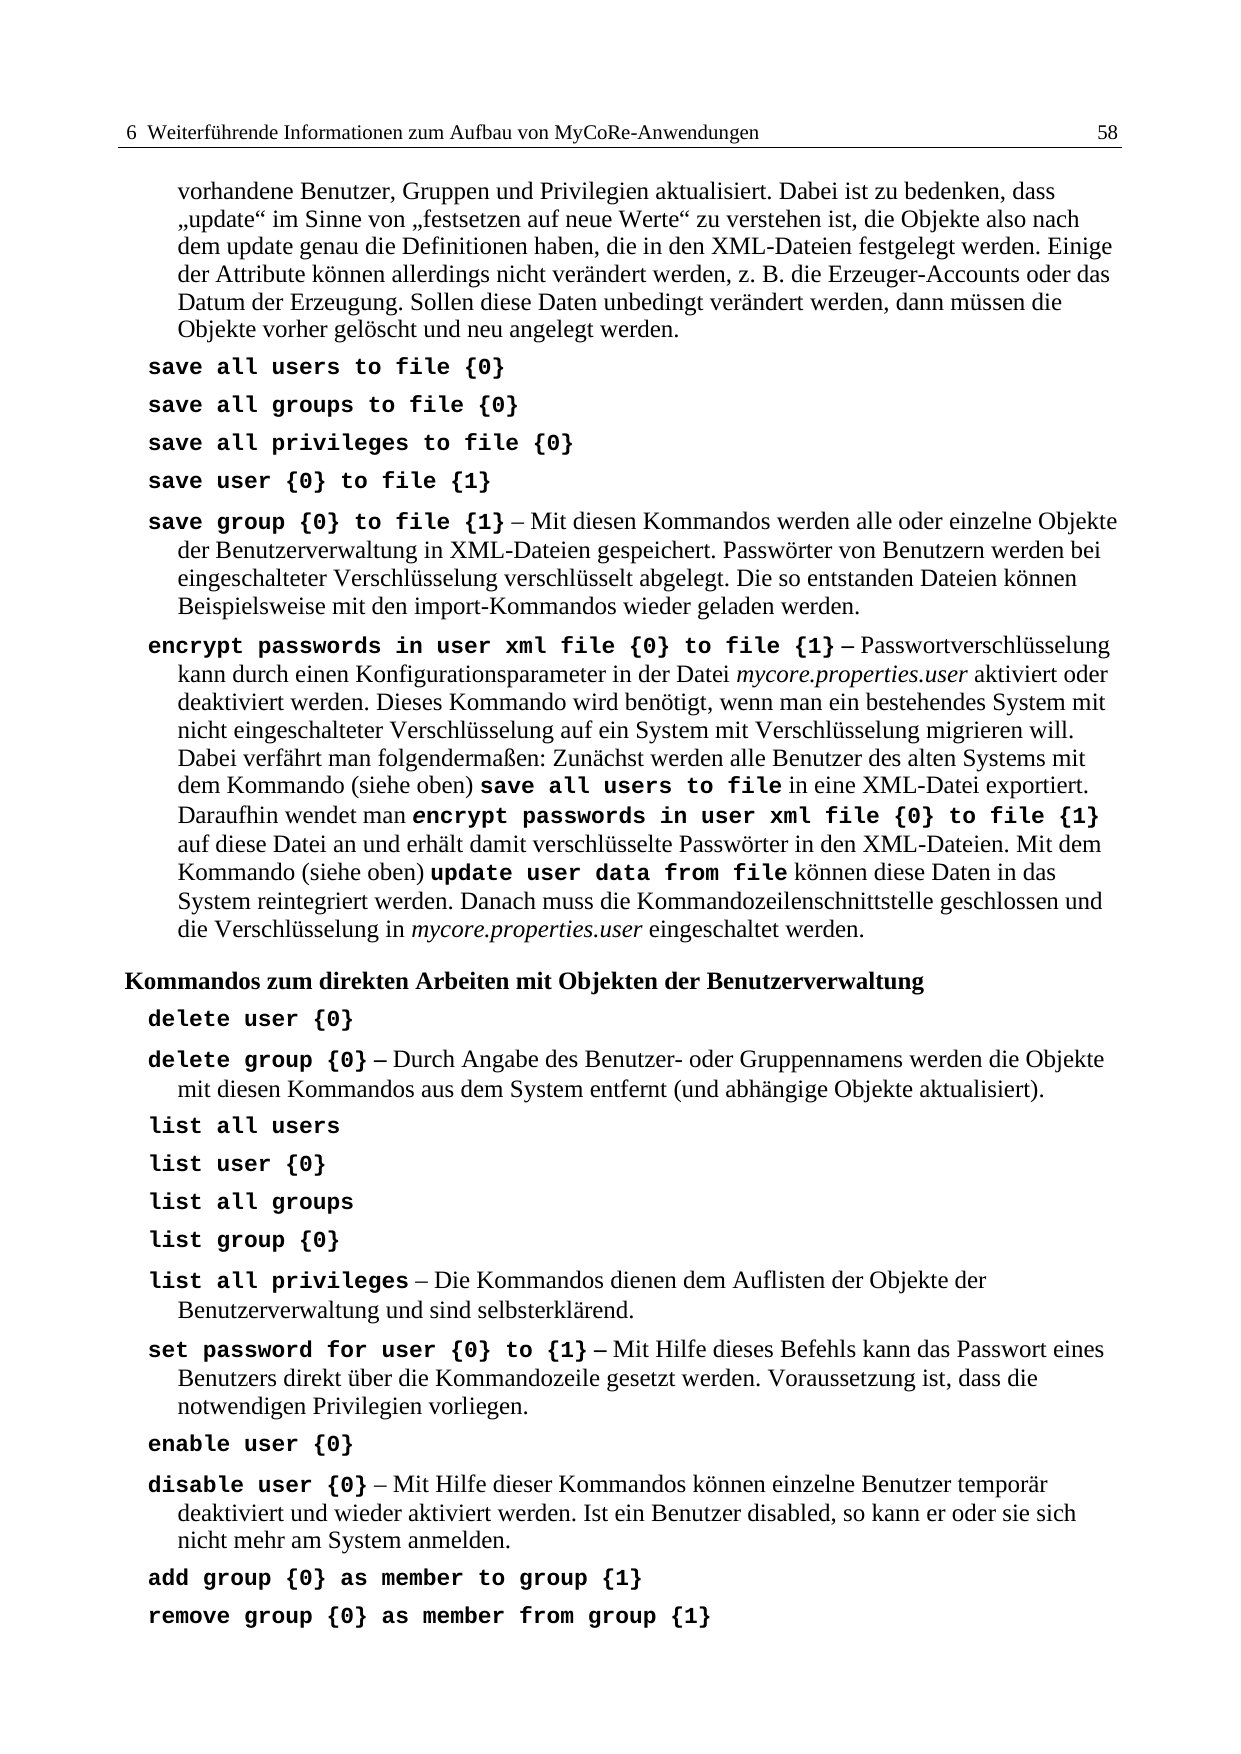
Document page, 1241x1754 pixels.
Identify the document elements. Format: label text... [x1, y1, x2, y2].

text save user {0} to file {1} [148, 469, 1122, 495]
text enable user {0} [148, 1432, 1122, 1458]
text encrypt passwords in user xml file {0} to file {1} – Passwortverschlüsselung kann durch einen Konfigurationsparameter in der Datei mycore.properties.user aktiviert oder deaktiviert werden. Dieses Kommando wird benötigt, wenn man ein bestehendes System mit nicht eingeschalteter Verschlüsselung auf ein System mit Verschlüsselung migrieren will. Dabei verfährt man folgendermaßen: Zunächst werden alle Benutzer des alten Systems mit dem Kommando (siehe oben) save all users to file in eine XML-Datei exportiert. Daraufhin wendet man encrypt passwords in user xml file {0} to file {1} auf diese Datei an und erhält damit verschlüsselte Passwörter in den XML-Dateien. Mit dem Kommando (siehe oben) update user data from file können diese Daten in das System reintegriert werden. Danach muss die Kommandozeilenschnittstelle geschlossen und die Verschlüsselung in mycore.properties.user eingeschaltet werden. [148, 631, 1122, 942]
text save all groups to file {0} [148, 393, 1122, 419]
text delete user {0} [148, 1008, 1122, 1034]
subtitle Kommandos zum direkten Arbeiten mit Objekten der Benutzerverwaltung [118, 967, 1122, 995]
text remove group {0} as member from group {1} [148, 1604, 1122, 1630]
text set password for user {0} to {1} – Mit Hilfe dieses Befehls kann das Passwort eines Benutzers direkt über die Kommandozeile gesetzt werden. Voraussetzung ist, dass die notwendigen Privilegien vorliegen. [148, 1335, 1122, 1420]
text list group {0} [148, 1228, 1122, 1255]
text save group {0} to file {1} – Mit diesen Kommandos werden alle oder einzelne Objekte der Benutzerverwaltung in XML-Dateien gespeichert. Passwörter von Benutzern werden bei eingeschalteter Verschlüsselung verschlüsselt abgelegt. Die so entstanden Dateien können Beispielsweise mit den import-Kommandos wieder geladen werden. [148, 507, 1122, 619]
text save all privileges to file {0} [148, 431, 1122, 457]
text vorhandene Benutzer, Gruppen und Privilegien aktualisiert. Dabei ist zu bedenken, dass „update“ im Sinne von „festsetzen auf neue Werte“ zu verstehen ist, die Objekte also nach dem update genau die Definitionen haben, die in den XML-Dateien festgelegt werden. Einige der Attribute können allerdings nicht verändert werden, z. B. die Erzeuger-Accounts oder das Datum der Erzeugung. Sollen diese Daten unbedingt verändert werden, dann müssen die Objekte vorher gelöscht und neu angelegt werden. [148, 177, 1122, 343]
text list all privileges – Die Kommandos dienen dem Auflisten der Objekte der Benutzerverwaltung und sind selbsterklärend. [148, 1266, 1122, 1323]
text list user {0} [148, 1152, 1122, 1179]
text list all users [148, 1114, 1122, 1141]
text save all users to file {0} [148, 355, 1122, 381]
text disable user {0} – Mit Hilfe dieser Kommandos können einzelne Benutzer temporär deaktiviert und wieder aktiviert werden. Ist ein Benutzer disabled, so kann er oder sie sich nicht mehr am System anmelden. [148, 1470, 1122, 1554]
text delete group {0} – Durch Angabe des Benutzer- oder Gruppennamens werden die Objekte mit diesen Kommandos aus dem System entfernt (und abhängige Objekte aktualisiert). [148, 1046, 1122, 1103]
text add group {0} as member to group {1} [148, 1566, 1122, 1592]
text list all groups [148, 1190, 1122, 1217]
